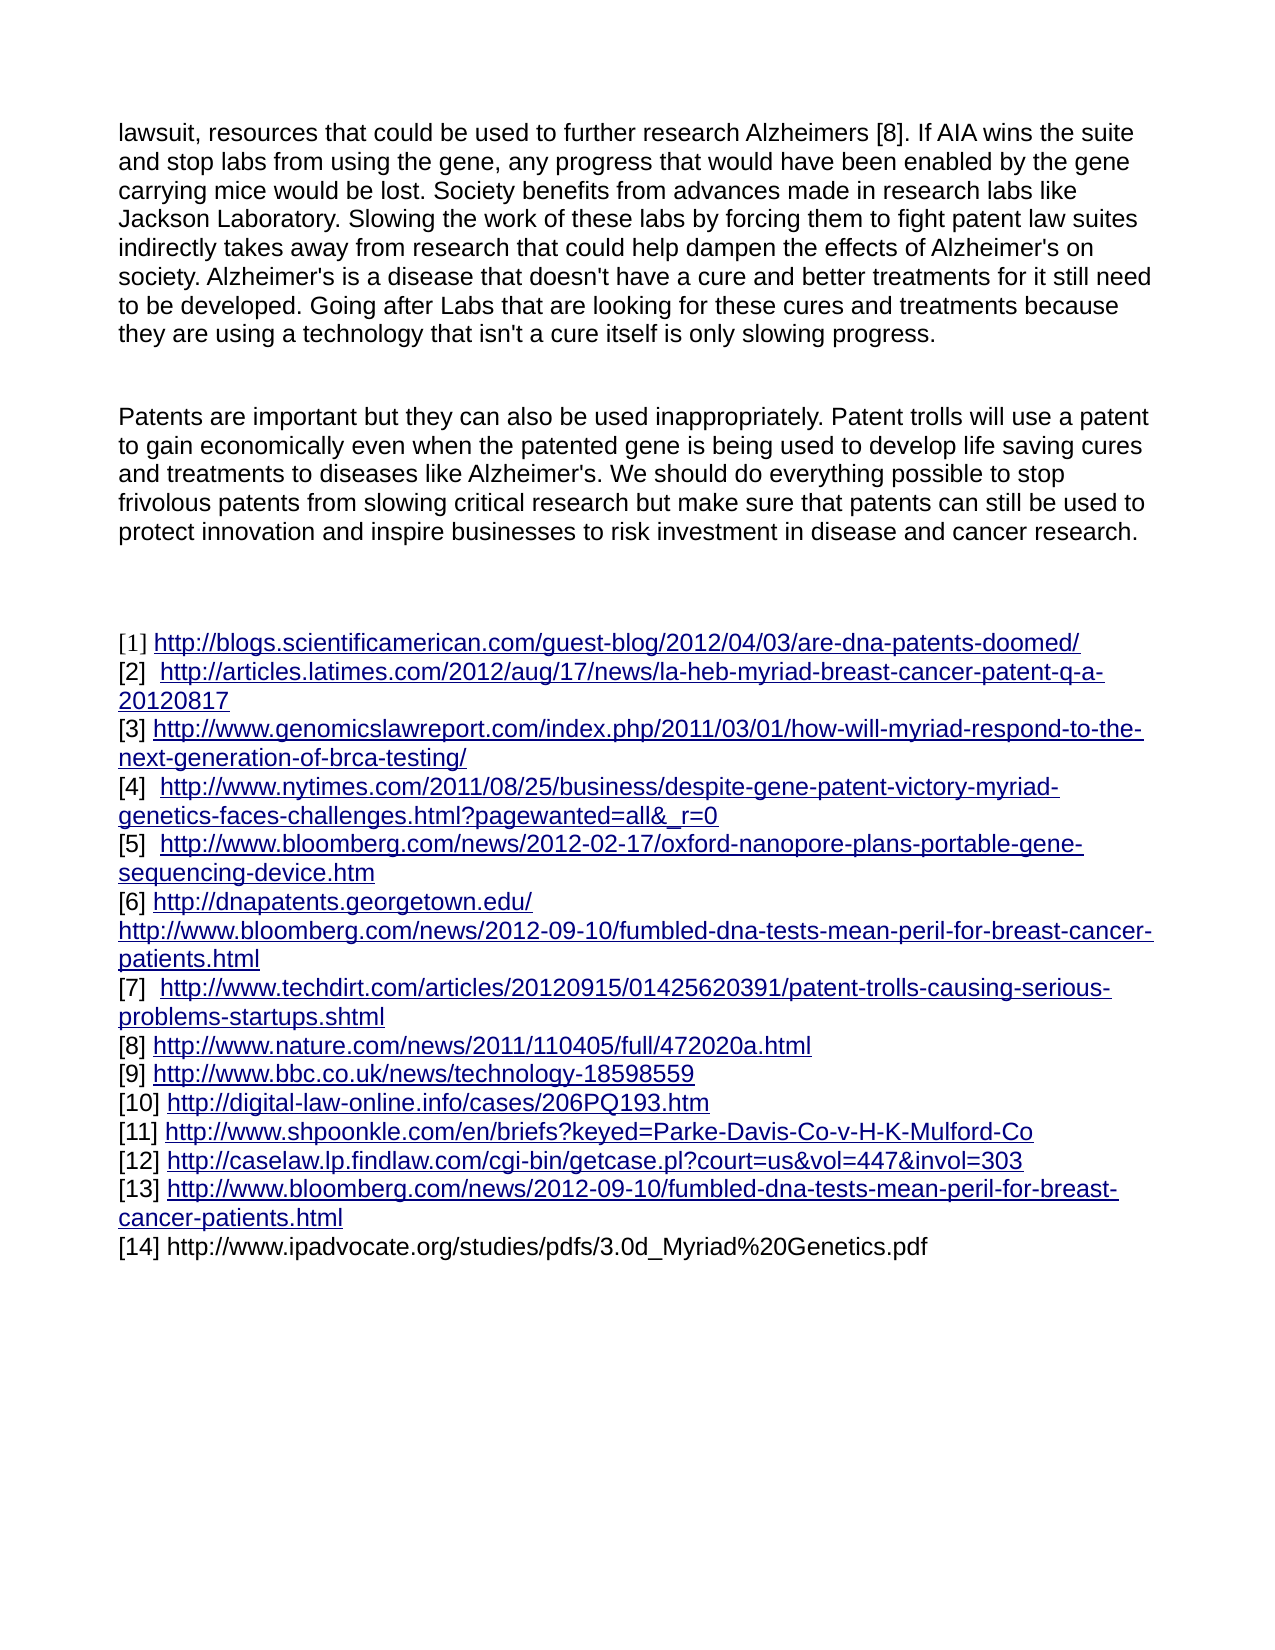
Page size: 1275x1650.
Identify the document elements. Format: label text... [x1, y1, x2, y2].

text [9] http://www.bbc.co.uk/news/technology-18598559 [118, 1059, 1157, 1088]
text [13] http://www.bloomberg.com/news/2012-09-10/fumbled-dna-tests-mean-peril-for-breast-cancer-patients.html [118, 1174, 1157, 1232]
text [8] http://www.nature.com/news/2011/110405/full/472020a.html [118, 1031, 1157, 1059]
text [7] http://www.techdirt.com/articles/20120915/01425620391/patent-trolls-causing-serious-problems-startups.shtml [118, 973, 1157, 1031]
text [1] http://blogs.scientificamerican.com/guest-blog/2012/04/03/are-dna-patents-doomed/ [118, 628, 1157, 657]
text [10] http://digital-law-online.info/cases/206PQ193.htm [118, 1088, 1157, 1117]
text [11] http://www.shpoonkle.com/en/briefs?keyed=Parke-Davis-Co-v-H-K-Mulford-Co [118, 1117, 1157, 1146]
text Patents are important but they can also be used inappropriately. Patent trolls will use a patent to gain economically even when the patented gene is being used to develop life saving cures and treatments to diseases like Alzheimer's. We should do everything possible to stop frivolous patents from slowing critical research but make sure that patents can still be used to protect innovation and inspire businesses to risk investment in disease and cancer research. [118, 402, 1157, 546]
text [6] http://dnapatents.georgetown.edu/ [118, 887, 1157, 916]
text [2] http://articles.latimes.com/2012/aug/17/news/la-heb-myriad-breast-cancer-patent-q-a-20120817 [118, 657, 1157, 714]
text [14] http://www.ipadvocate.org/studies/pdfs/3.0d_Myriad%20Genetics.pdf [118, 1232, 1157, 1261]
text http://www.bloomberg.com/news/2012-09-10/fumbled-dna-tests-mean-peril-for-breast-cancer-patients.html [118, 916, 1157, 973]
text [4] http://www.nytimes.com/2011/08/25/business/despite-gene-patent-victory-myriad-genetics-faces-challenges.html?pagewanted=all&_r=0 [118, 772, 1157, 829]
text [12] http://caselaw.lp.findlaw.com/cgi-bin/getcase.pl?court=us&vol=447&invol=303 [118, 1146, 1157, 1174]
text [5] http://www.bloomberg.com/news/2012-02-17/oxford-nanopore-plans-portable-gene-sequencing-device.htm [118, 829, 1157, 887]
text lawsuit, resources that could be used to further research Alzheimers [8]. If AIA wins the suite and stop labs from using the gene, any progress that would have been enabled by the gene carrying mice would be lost. Society benefits from advances made in research labs like Jackson Laboratory. Slowing the work of these labs by forcing them to fight patent law suites indirectly takes away from research that could help dampen the effects of Alzheimer's on society. Alzheimer's is a disease that doesn't have a cure and better treatments for it still need to be developed. Going after Labs that are looking for these cures and treatments because they are using a technology that isn't a cure itself is only slowing progress. [118, 118, 1157, 348]
text [3] http://www.genomicslawreport.com/index.php/2011/03/01/how-will-myriad-respond-to-the-next-generation-of-brca-testing/ [118, 714, 1157, 772]
